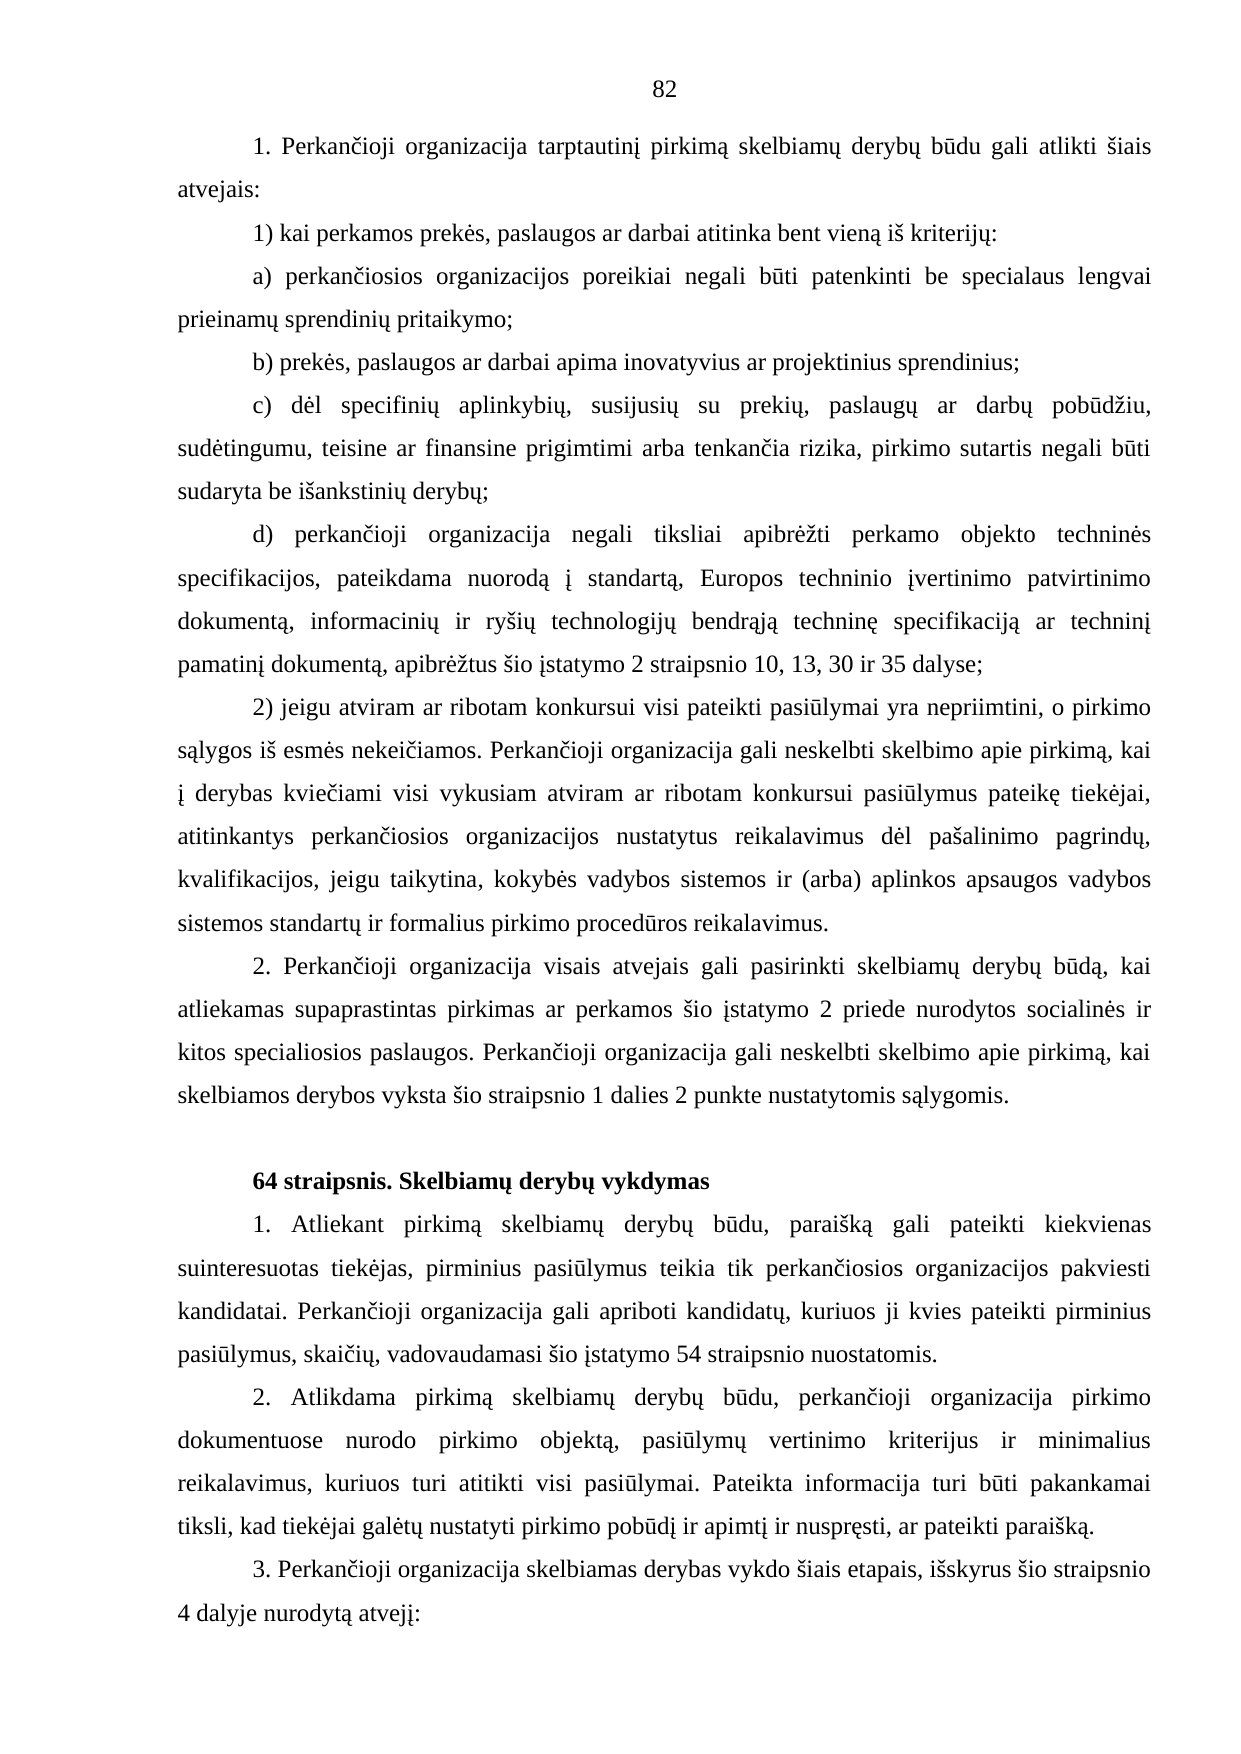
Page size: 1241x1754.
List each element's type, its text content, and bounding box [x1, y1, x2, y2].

text 1. Atliekant pirkimą skelbiamų derybų būdu, paraišką gali pateikti kiekvienas suinteresuotas tiekėjas, pirminius pasiūlymus teikia tik perkančiosios organizacijos pakviesti kandidatai. Perkančioji organizacija gali apriboti kandidatų, kuriuos ji kvies pateikti pirminius pasiūlymus, skaičių, vadovaudamasi šio įstatymo 54 straipsnio nuostatomis. [177, 1209, 1152, 1368]
text 2) jeigu atviram ar ribotam konkursui visi pateikti pasiūlymai yra nepriimtini, o pirkimo sąlygos iš esmės nekeičiamos. Perkančioji organizacija gali neskelbti skelbimo apie pirkimą, kai į derybas kviečiami visi vykusiam atviram ar ribotam konkursui pasiūlymus pateikę tiekėjai, atitinkantys perkančiosios organizacijos nustatytus reikalavimus dėl pašalinimo pagrindų, kvalifikacijos, jeigu taikytina, kokybės vadybos sistemos ir (arba) aplinkos apsaugos vadybos sistemos standartų ir formalius pirkimo procedūros reikalavimus. [177, 692, 1152, 936]
text d) perkančioji organizacija negali tiksliai apibrėžti perkamo objekto techninės specifikacijos, pateikdama nuorodą į standartą, Europos techninio įvertinimo patvirtinimo dokumentą, informacinių ir ryšių technologijų bendrąją techninę specifikaciją ar techninį pamatinį dokumentą, apibrėžtus šio įstatymo 2 straipsnio 10, 13, 30 ir 35 dalyse; [177, 519, 1152, 678]
text 2. Atlikdama pirkimą skelbiamų derybų būdu, perkančioji organizacija pirkimo dokumentuose nurodo pirkimo objektą, pasiūlymų vertinimo kriterijus ir minimalius reikalavimus, kuriuos turi atitikti visi pasiūlymai. Pateikta informacija turi būti pakankamai tiksli, kad tiekėjai galėtų nustatyti pirkimo pobūdį ir apimtį ir nuspręsti, ar pateikti paraišką. [177, 1382, 1152, 1540]
text 2. Perkančioji organizacija visais atvejais gali pasirinkti skelbiamų derybų būdą, kai atliekamas supaprastintas pirkimas ar perkamos šio įstatymo 2 priede nurodytos socialinės ir kitos specialiosios paslaugos. Perkančioji organizacija gali neskelbti skelbimo apie pirkimą, kai skelbiamos derybos vyksta šio straipsnio 1 dalies 2 punkte nustatytomis sąlygomis. [177, 951, 1152, 1109]
text 1) kai perkamos prekės, paslaugos ar darbai atitinka bent vieną iš kriterijų: [177, 218, 1152, 246]
text 64 straipsnis. Skelbiamų derybų vykdymas [177, 1166, 1152, 1195]
text b) prekės, paslaugos ar darbai apima inovatyvius ar projektinius sprendinius; [177, 347, 1152, 376]
text 3. Perkančioji organizacija skelbiamas derybas vykdo šiais etapais, išskyrus šio straipsnio 4 dalyje nurodytą atvejį: [177, 1554, 1152, 1626]
text 1. Perkančioji organizacija tarptautinį pirkimą skelbiamų derybų būdu gali atlikti šiais atvejais: [177, 131, 1152, 203]
text a) perkančiosios organizacijos poreikiai negali būti patenkinti be specialaus lengvai prieinamų sprendinių pritaikymo; [177, 261, 1152, 333]
text c) dėl specifinių aplinkybių, susijusių su prekių, paslaugų ar darbų pobūdžiu, sudėtingumu, teisine ar finansine prigimtimi arba tenkančia rizika, pirkimo sutartis negali būti sudaryta be išankstinių derybų; [177, 390, 1152, 505]
